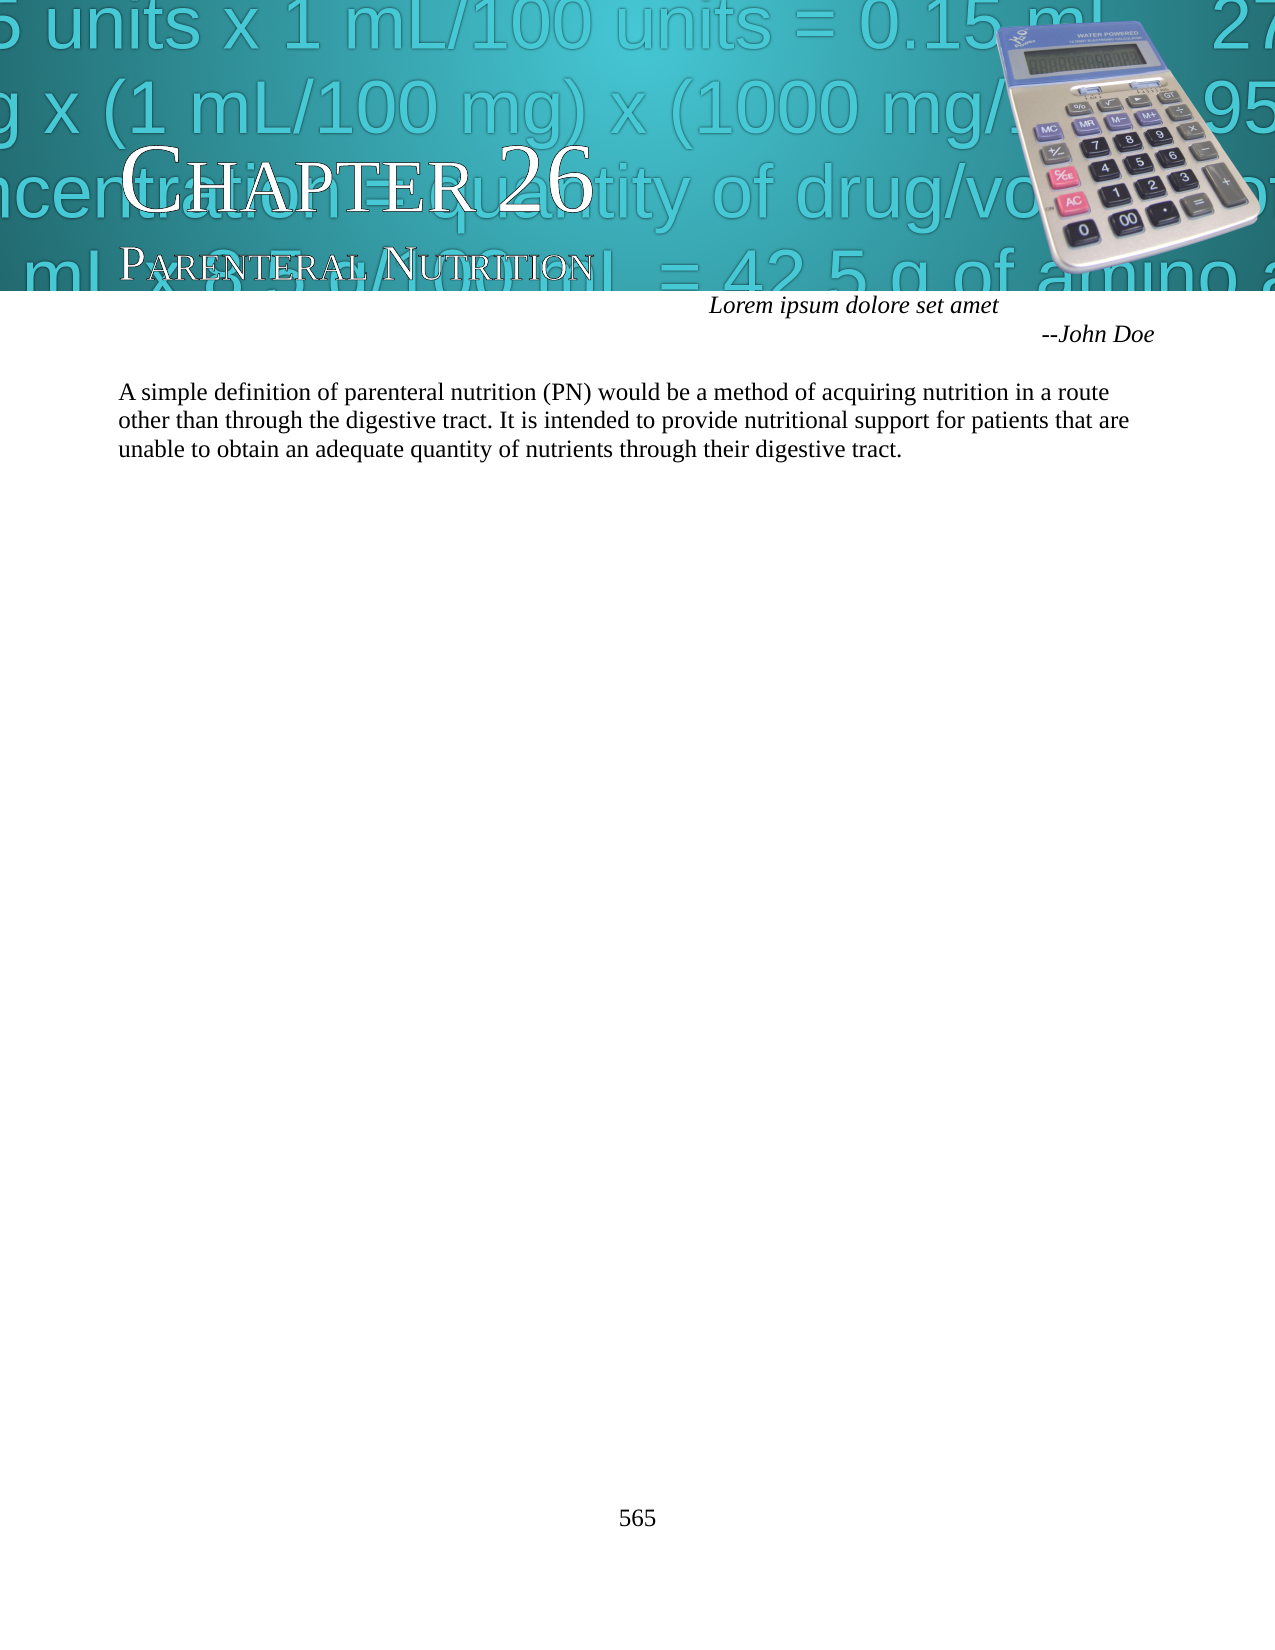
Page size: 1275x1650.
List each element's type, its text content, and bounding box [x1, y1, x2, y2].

text Lorem ipsum dolore set amet [709, 291, 1157, 319]
text --John Doe [118, 319, 1157, 348]
picture [0, 0, 1275, 291]
text A simple definition of parenteral nutrition (PN) would be a method of acquiring nutrition in a route other than through the digestive tract. It is intended to provide nutritional support for patients that are unable to obtain an adequate quantity of nutrients through their digestive tract. [118, 377, 1157, 463]
